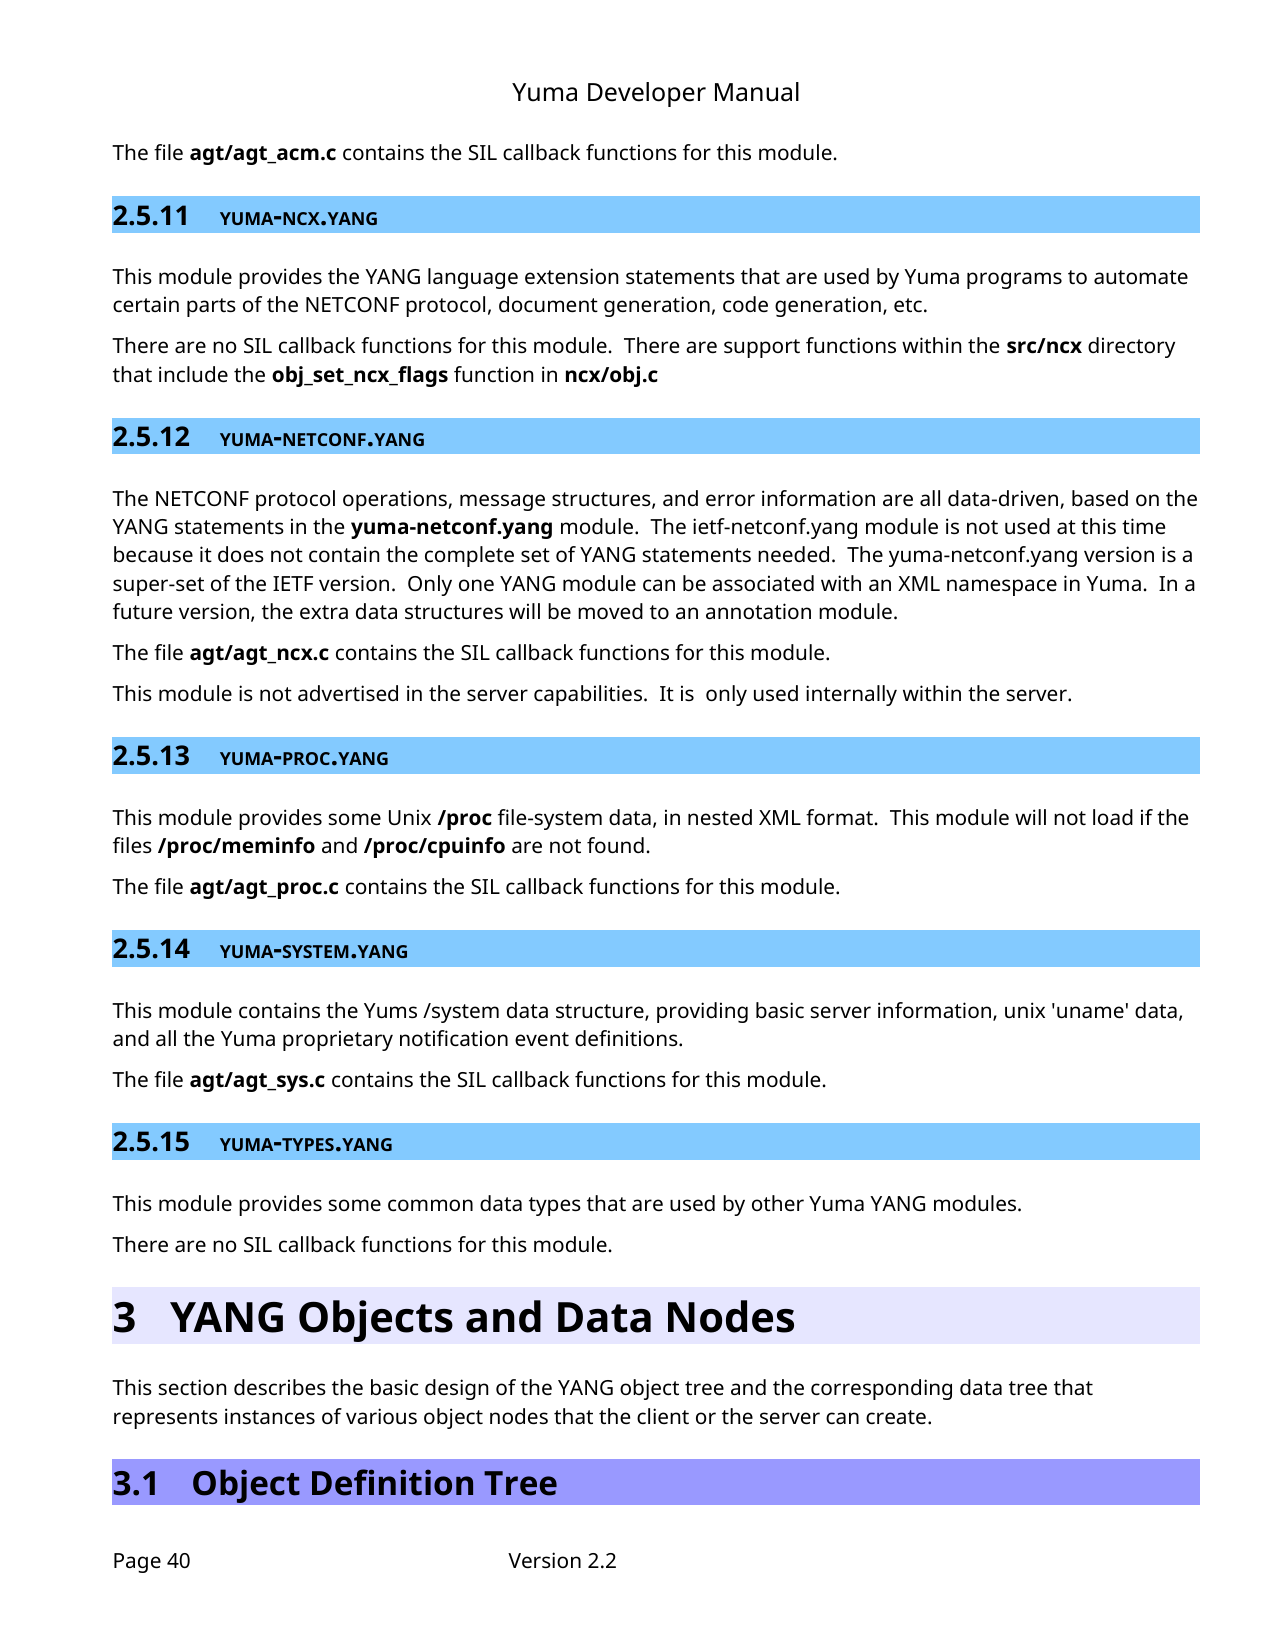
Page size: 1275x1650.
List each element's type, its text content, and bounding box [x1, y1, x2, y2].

text The file agt/agt_sys.c contains the SIL callback functions for this module. [112, 1065, 1200, 1094]
text There are no SIL callback functions for this module. [112, 1230, 1200, 1258]
subtitle yuma-system.yang [112, 930, 1200, 967]
subtitle yuma-netconf.yang [112, 418, 1200, 454]
subtitle yuma-proc.yang [112, 737, 1200, 774]
text The file agt/agt_proc.c contains the SIL callback functions for this module. [112, 872, 1200, 901]
text This module provides the YANG language extension statements that are used by Yuma programs to automate certain parts of the NETCONF protocol, document generation, code generation, etc. [112, 262, 1200, 319]
subtitle yuma-ncx.yang [112, 196, 1200, 233]
text This section describes the basic design of the YANG object tree and the corresponding data tree that represents instances of various object nodes that the client or the server can create. [112, 1373, 1200, 1430]
text This module is not advertised in the server capabilities. It is only used internally within the server. [112, 679, 1200, 708]
text This module contains the Yums /system data structure, providing basic server information, unix 'uname' data, and all the Yuma proprietary notification event definitions. [112, 996, 1200, 1053]
subtitle YANG Objects and Data Nodes [112, 1287, 1200, 1344]
text There are no SIL callback functions for this module. There are support functions within the src/ncx directory that include the obj_set_ncx_flags function in ncx/obj.c [112, 332, 1200, 388]
text The file agt/agt_ncx.c contains the SIL callback functions for this module. [112, 638, 1200, 667]
text This module provides some common data types that are used by other Yuma YANG modules. [112, 1189, 1200, 1217]
text This module provides some Unix /proc file-system data, in nested XML format. This module will not load if the files /proc/meminfo and /proc/cpuinfo are not found. [112, 803, 1200, 860]
subtitle Object Definition Tree [112, 1459, 1200, 1505]
subtitle yuma-types.yang [112, 1123, 1200, 1160]
text The NETCONF protocol operations, message structures, and error information are all data-driven, based on the YANG statements in the yuma-netconf.yang module. The ietf-netconf.yang module is not used at this time because it does not contain the complete set of YANG statements needed. The yuma-netconf.yang version is a super-set of the IETF version. Only one YANG module can be associated with an XML namespace in Yuma. In a future version, the extra data structures will be moved to an annotation module. [112, 484, 1200, 626]
text The file agt/agt_acm.c contains the SIL callback functions for this module. [112, 138, 1200, 167]
